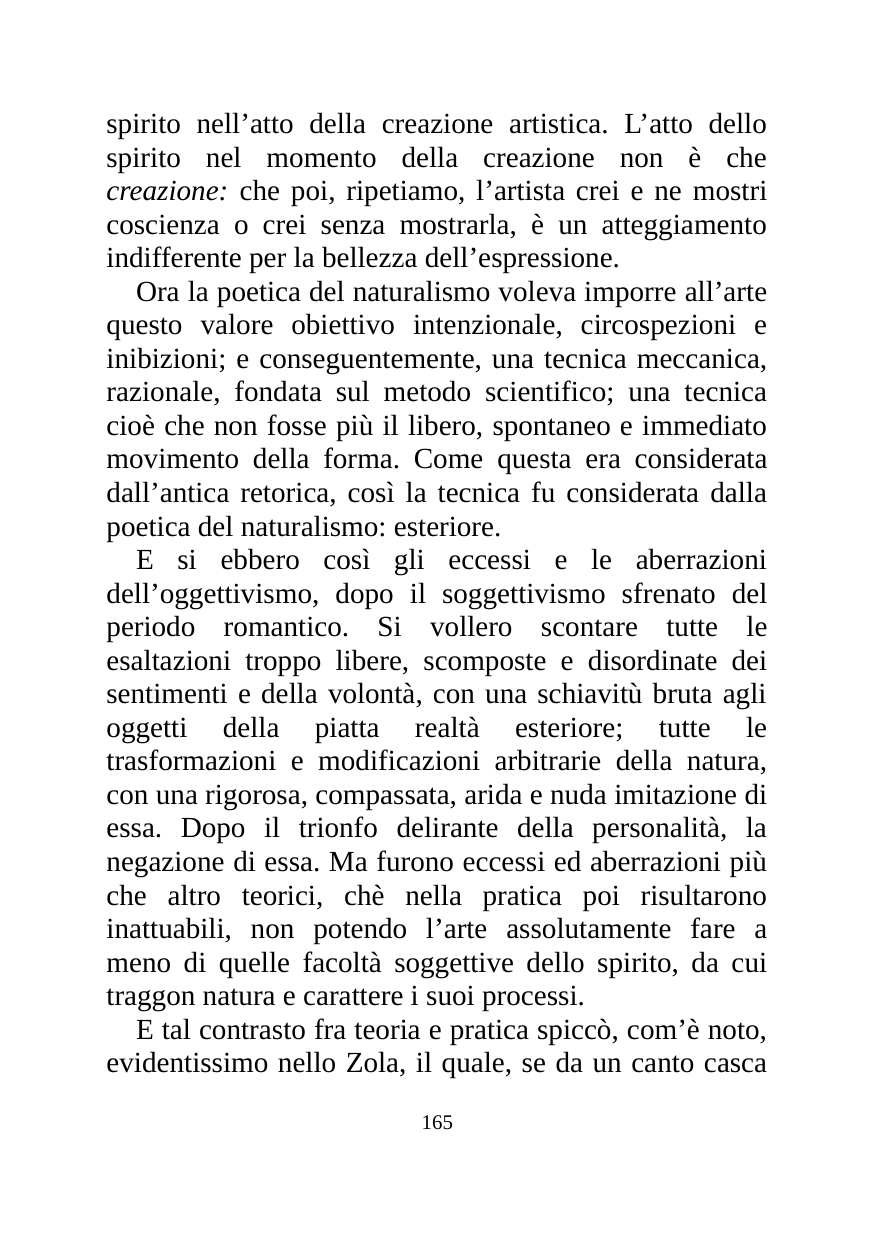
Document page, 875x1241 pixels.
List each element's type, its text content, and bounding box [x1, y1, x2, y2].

text E si ebbero così gli eccessi e le aberrazioni dell’oggettivismo, dopo il soggettivismo sfrenato del periodo romantico. Si vollero scontare tutte le esaltazioni troppo libere, scomposte e disordinate dei sentimenti e della volontà, con una schiavitù bruta agli oggetti della piatta realtà esteriore; tutte le trasformazioni e modificazioni arbitrarie della natura, con una rigorosa, compassata, arida e nuda imitazione di essa. Dopo il trionfo delirante della personalità, la negazione di essa. Ma furono eccessi ed aberrazioni più che altro teorici, chè nella pratica poi risultarono inattuabili, non potendo l’arte assolutamente fare a meno di quelle facoltà soggettive dello spirito, da cui traggon natura e carattere i suoi processi. [106, 542, 768, 1012]
text Ora la poetica del naturalismo voleva imporre all’arte questo valore obiettivo intenzionale, circospezioni e inibizioni; e conseguentemente, una tecnica meccanica, razionale, fondata sul metodo scientifico; una tecnica cioè che non fosse più il libero, spontaneo e immediato movimento della forma. Come questa era considerata dall’antica retorica, così la tecnica fu considerata dalla poetica del naturalismo: esteriore. [106, 274, 768, 542]
text spirito nell’atto della creazione artistica. L’atto dello spirito nel momento della creazione non è che creazione: che poi, ripetiamo, l’artista crei e ne mostri coscienza o crei senza mostrarla, è un atteggiamento indifferente per la bellezza dell’espressione. [106, 106, 768, 274]
text E tal contrasto fra teoria e pratica spiccò, com’è noto, evidentissimo nello Zola, il quale, se da un canto casca [106, 1012, 768, 1079]
